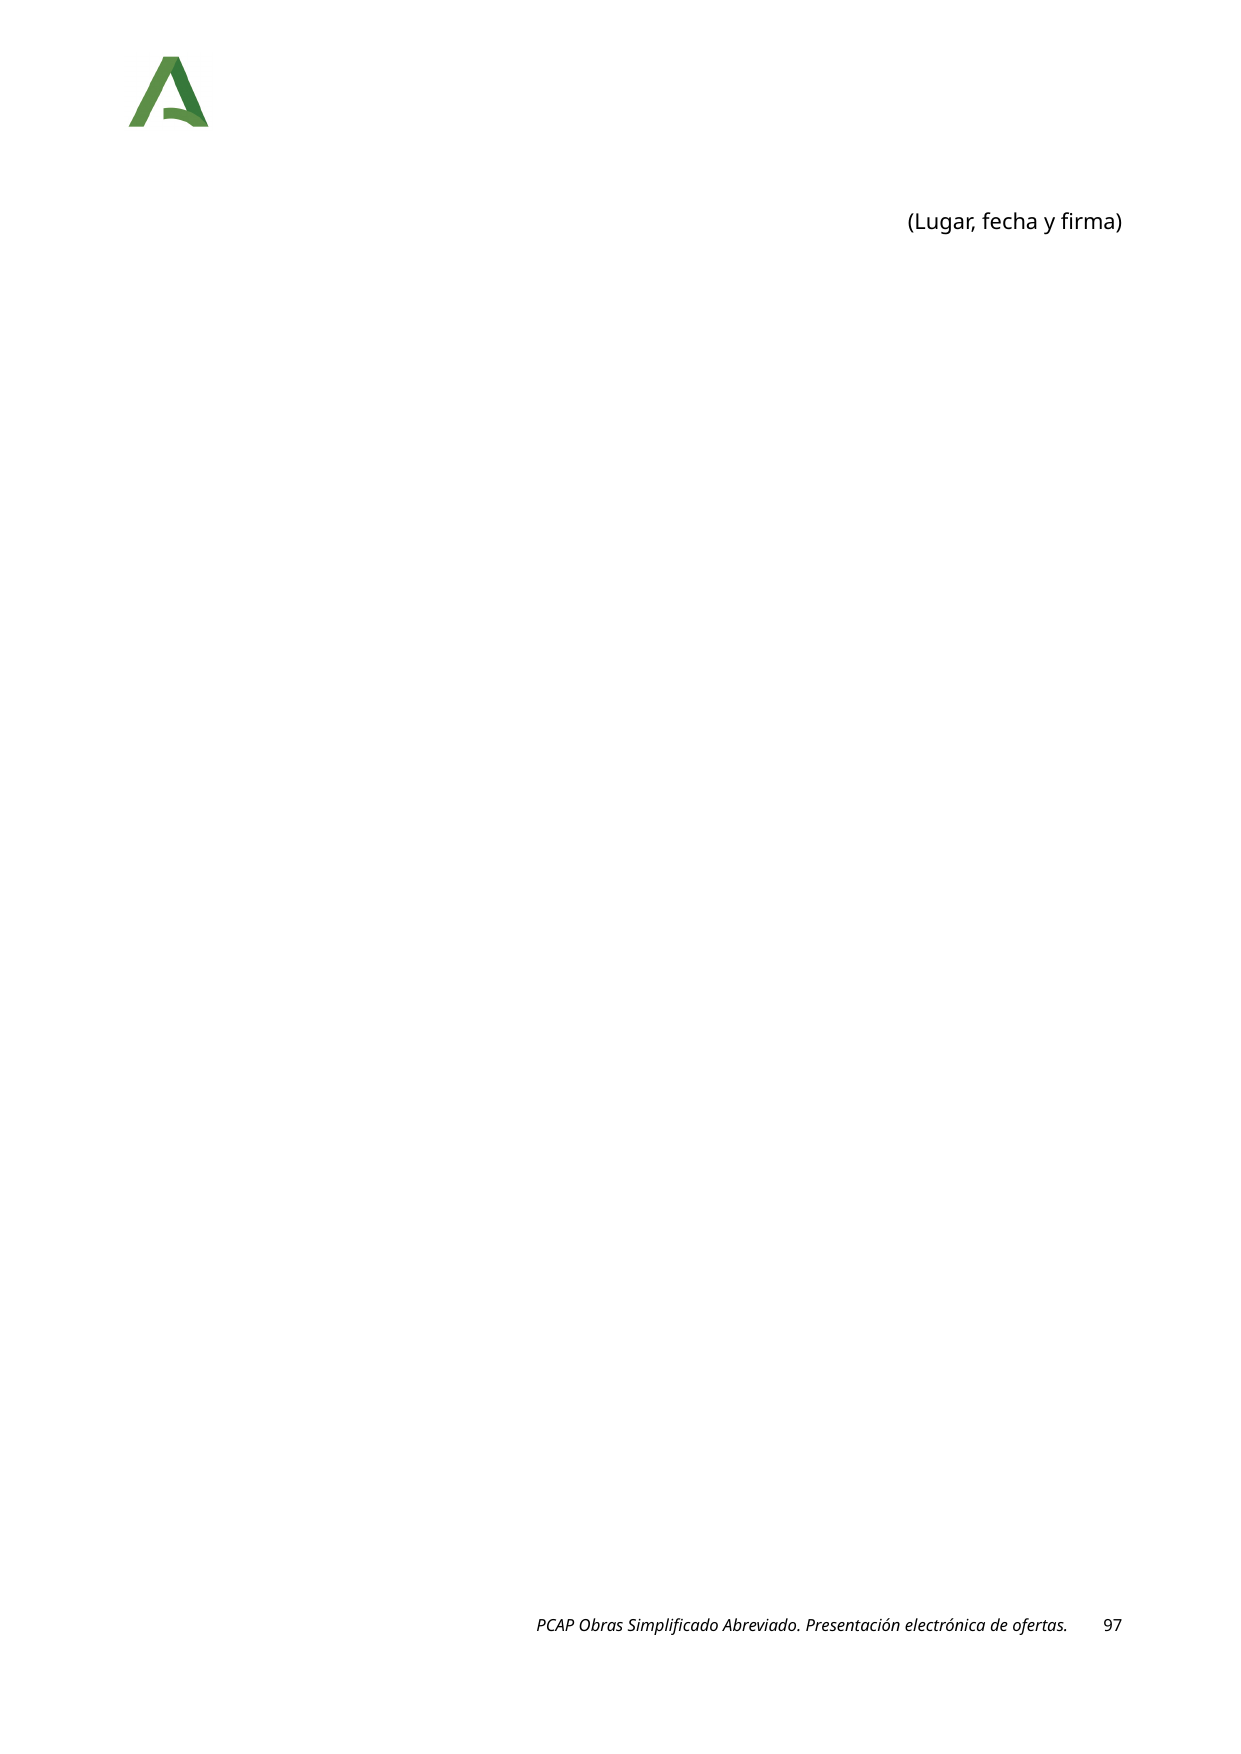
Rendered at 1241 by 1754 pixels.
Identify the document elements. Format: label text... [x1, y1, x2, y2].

text (Lugar, fecha y firma) [118, 206, 1122, 236]
picture [124, 52, 213, 131]
